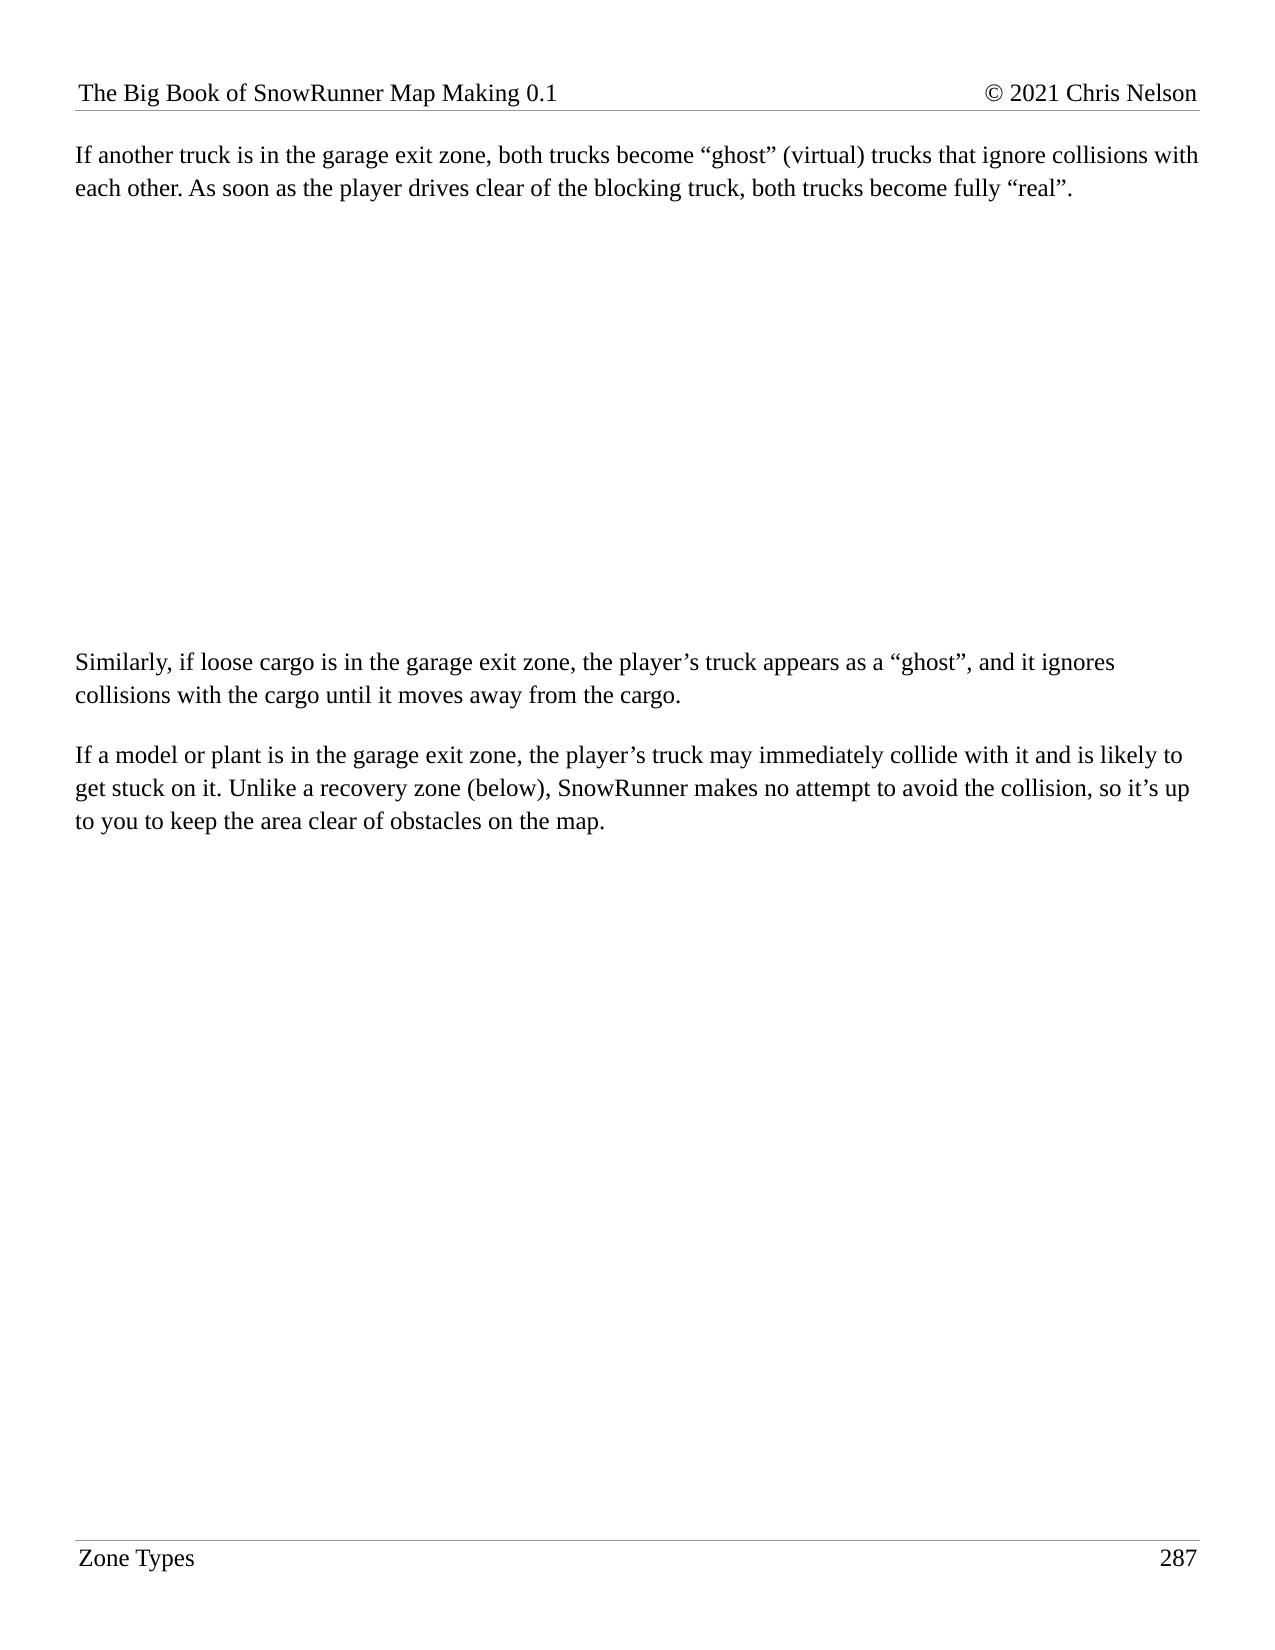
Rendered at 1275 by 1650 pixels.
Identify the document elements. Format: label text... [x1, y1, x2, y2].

text Similarly, if loose cargo is in the garage exit zone, the player’s truck appears as a “ghost”, and it ignores collisions with the cargo until it moves away from the cargo. [75, 647, 1200, 708]
text If another truck is in the garage exit zone, both trucks become “ghost” (virtual) trucks that ignore collisions with each other. As soon as the player drives clear of the blocking truck, both trucks become fully “real”. [75, 140, 1200, 202]
text If a model or plant is in the garage exit zone, the player’s truck may immediately collide with it and is likely to get stuck on it. Unlike a recovery zone (below), SnowRunner makes no attempt to avoid the collision, so it’s up to you to keep the area clear of obstacles on the map. [75, 740, 1200, 834]
